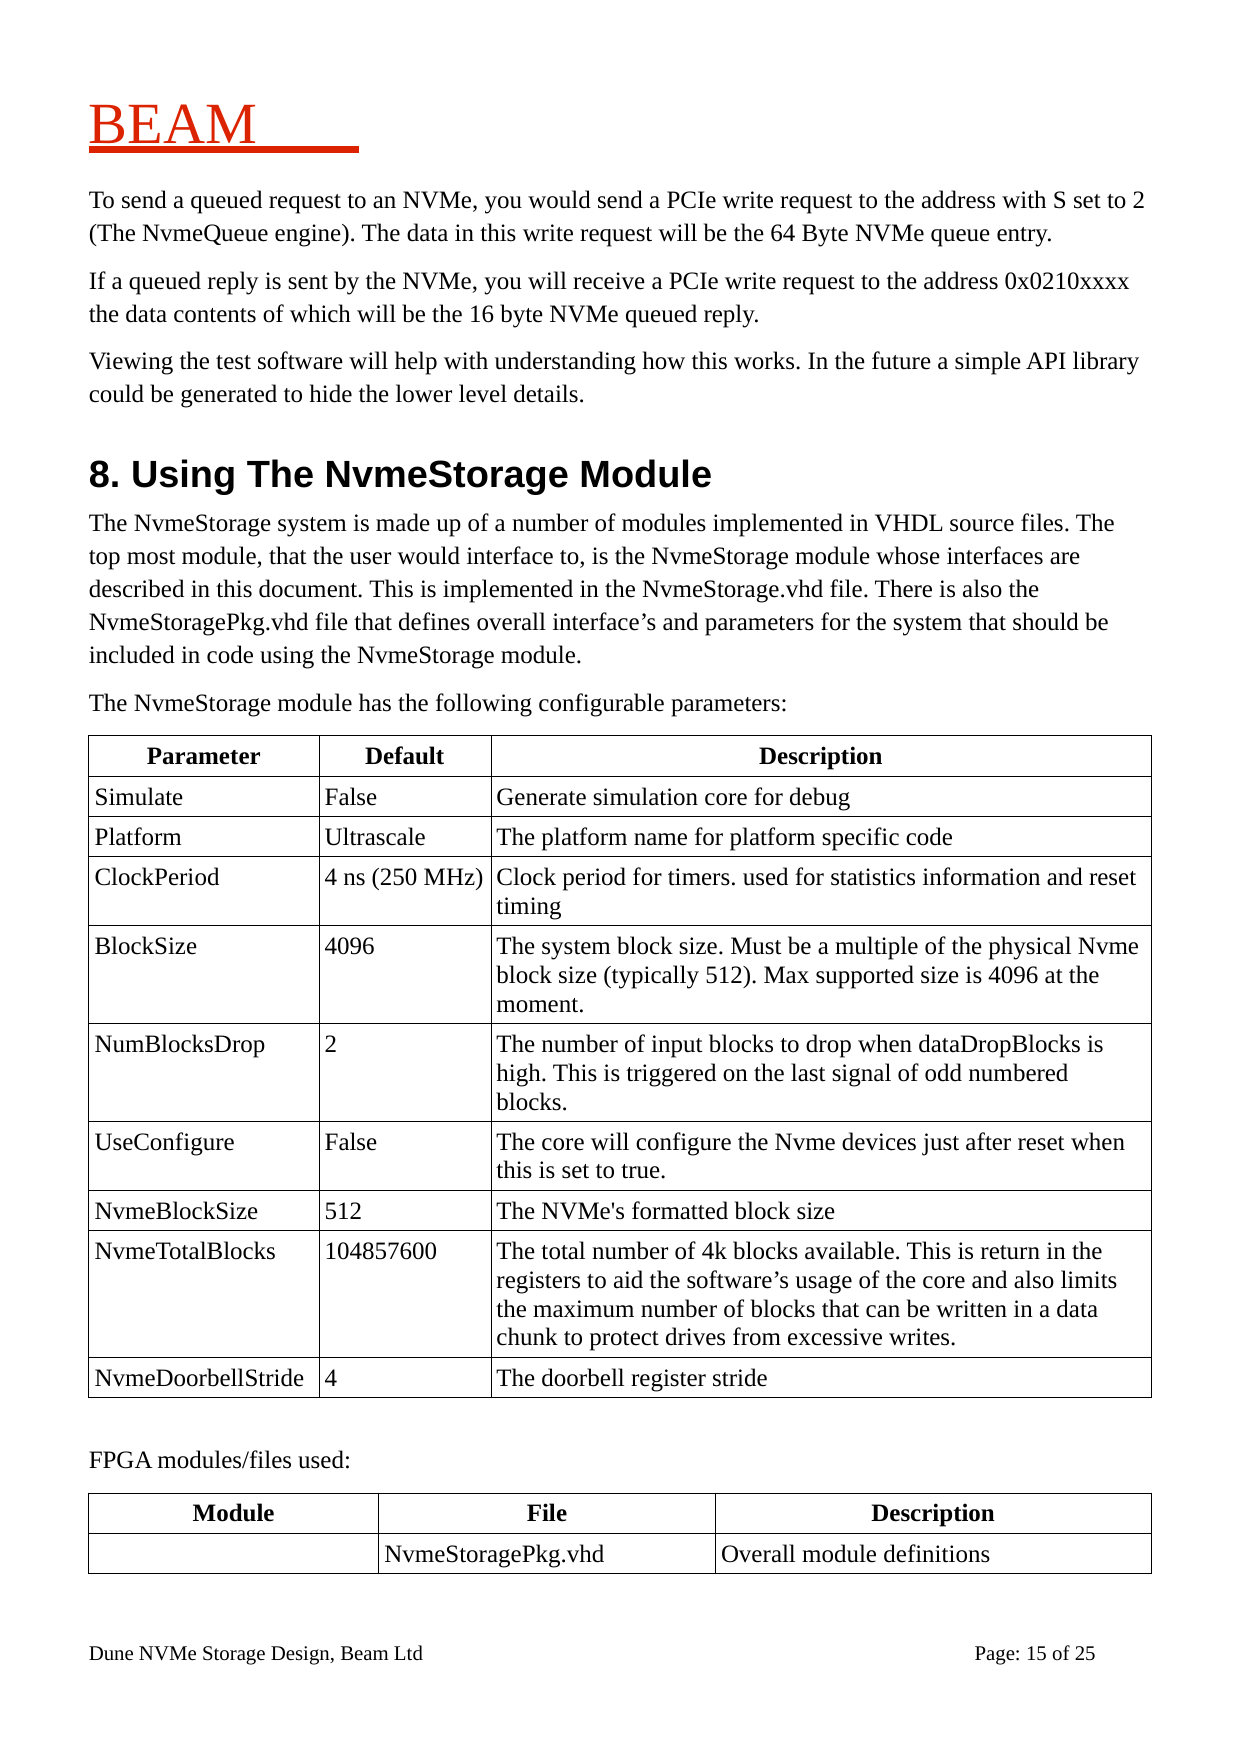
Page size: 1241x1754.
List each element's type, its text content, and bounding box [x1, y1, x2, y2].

table_cell Overall module definitions [716, 1534, 1151, 1573]
table_cell The number of input blocks to drop when dataDropBlocks is high. This is triggered on the last signal of odd numbered blocks. [492, 1024, 1151, 1121]
table_cell Clock period for timers. used for statistics information and reset timing [492, 857, 1151, 925]
table_cell 4096 [320, 926, 491, 1023]
table_cell Simulate [89, 777, 319, 816]
table_cell NvmeDoorbellStride [89, 1358, 319, 1397]
table_cell Generate simulation core for debug [492, 777, 1151, 816]
text To send a queued request to an NVMe, you would send a PCIe write request to the address with S set to 2 (The NvmeQueue engine). The data in this write request will be the 64 Byte NVMe queue entry. [88, 185, 1152, 247]
table_cell The core will configure the Nvme devices just after reset when this is set to true. [492, 1122, 1151, 1190]
text The NvmeStorage system is made up of a number of modules implemented in VHDL source files. The top most module, that the user would interface to, is the NvmeStorage module whose interfaces are described in this document. This is implemented in the NvmeStorage.vhd file. There is also the NvmeStoragePkg.vhd file that defines overall interface’s and parameters for the system that should be included in code using the NvmeStorage module. [88, 508, 1152, 669]
table_cell False [320, 1122, 491, 1190]
table_header Module [89, 1494, 378, 1533]
table_cell Ultrascale [320, 817, 491, 856]
table_cell The doorbell register stride [492, 1358, 1151, 1397]
table_cell The NVMe's formatted block size [492, 1191, 1151, 1230]
table_cell 4 [320, 1358, 491, 1397]
table_cell 2 [320, 1024, 491, 1121]
table_cell BlockSize [89, 926, 319, 1023]
table_cell NumBlocksDrop [89, 1024, 319, 1121]
table_cell 104857600 [320, 1231, 491, 1357]
table_cell 4 ns (250 MHz) [320, 857, 491, 925]
table_header Default [320, 736, 491, 776]
text The NvmeStorage module has the following configurable parameters: [88, 688, 1152, 717]
table_cell 512 [320, 1191, 491, 1230]
table_cell NvmeStoragePkg.vhd [379, 1534, 715, 1573]
subtitle Using The NvmeStorage Module [88, 452, 1152, 496]
table_cell False [320, 777, 491, 816]
table_cell The platform name for platform specific code [492, 817, 1151, 856]
text Viewing the test software will help with understanding how this works. In the future a simple API library could be generated to hide the lower level details. [88, 346, 1152, 408]
table_header Description [716, 1494, 1151, 1533]
table_cell UseConfigure [89, 1122, 319, 1190]
table_header File [379, 1494, 715, 1533]
table_cell [89, 1534, 378, 1573]
table_cell ClockPeriod [89, 857, 319, 925]
table_header Parameter [89, 736, 319, 776]
table_cell NvmeBlockSize [89, 1191, 319, 1230]
table_header Description [492, 736, 1151, 776]
text FPGA modules/files used: [88, 1445, 1152, 1474]
text If a queued reply is sent by the NVMe, you will receive a PCIe write request to the address 0x0210xxxx the data contents of which will be the 16 byte NVMe queued reply. [88, 266, 1152, 327]
table_cell The total number of 4k blocks available. This is return in the registers to aid the software’s usage of the core and also limits the maximum number of blocks that can be written in a data chunk to protect drives from excessive writes. [492, 1231, 1151, 1357]
table_cell NvmeTotalBlocks [89, 1231, 319, 1357]
table_cell The system block size. Must be a multiple of the physical Nvme block size (typically 512). Max supported size is 4096 at the moment. [492, 926, 1151, 1023]
table_cell Platform [89, 817, 319, 856]
